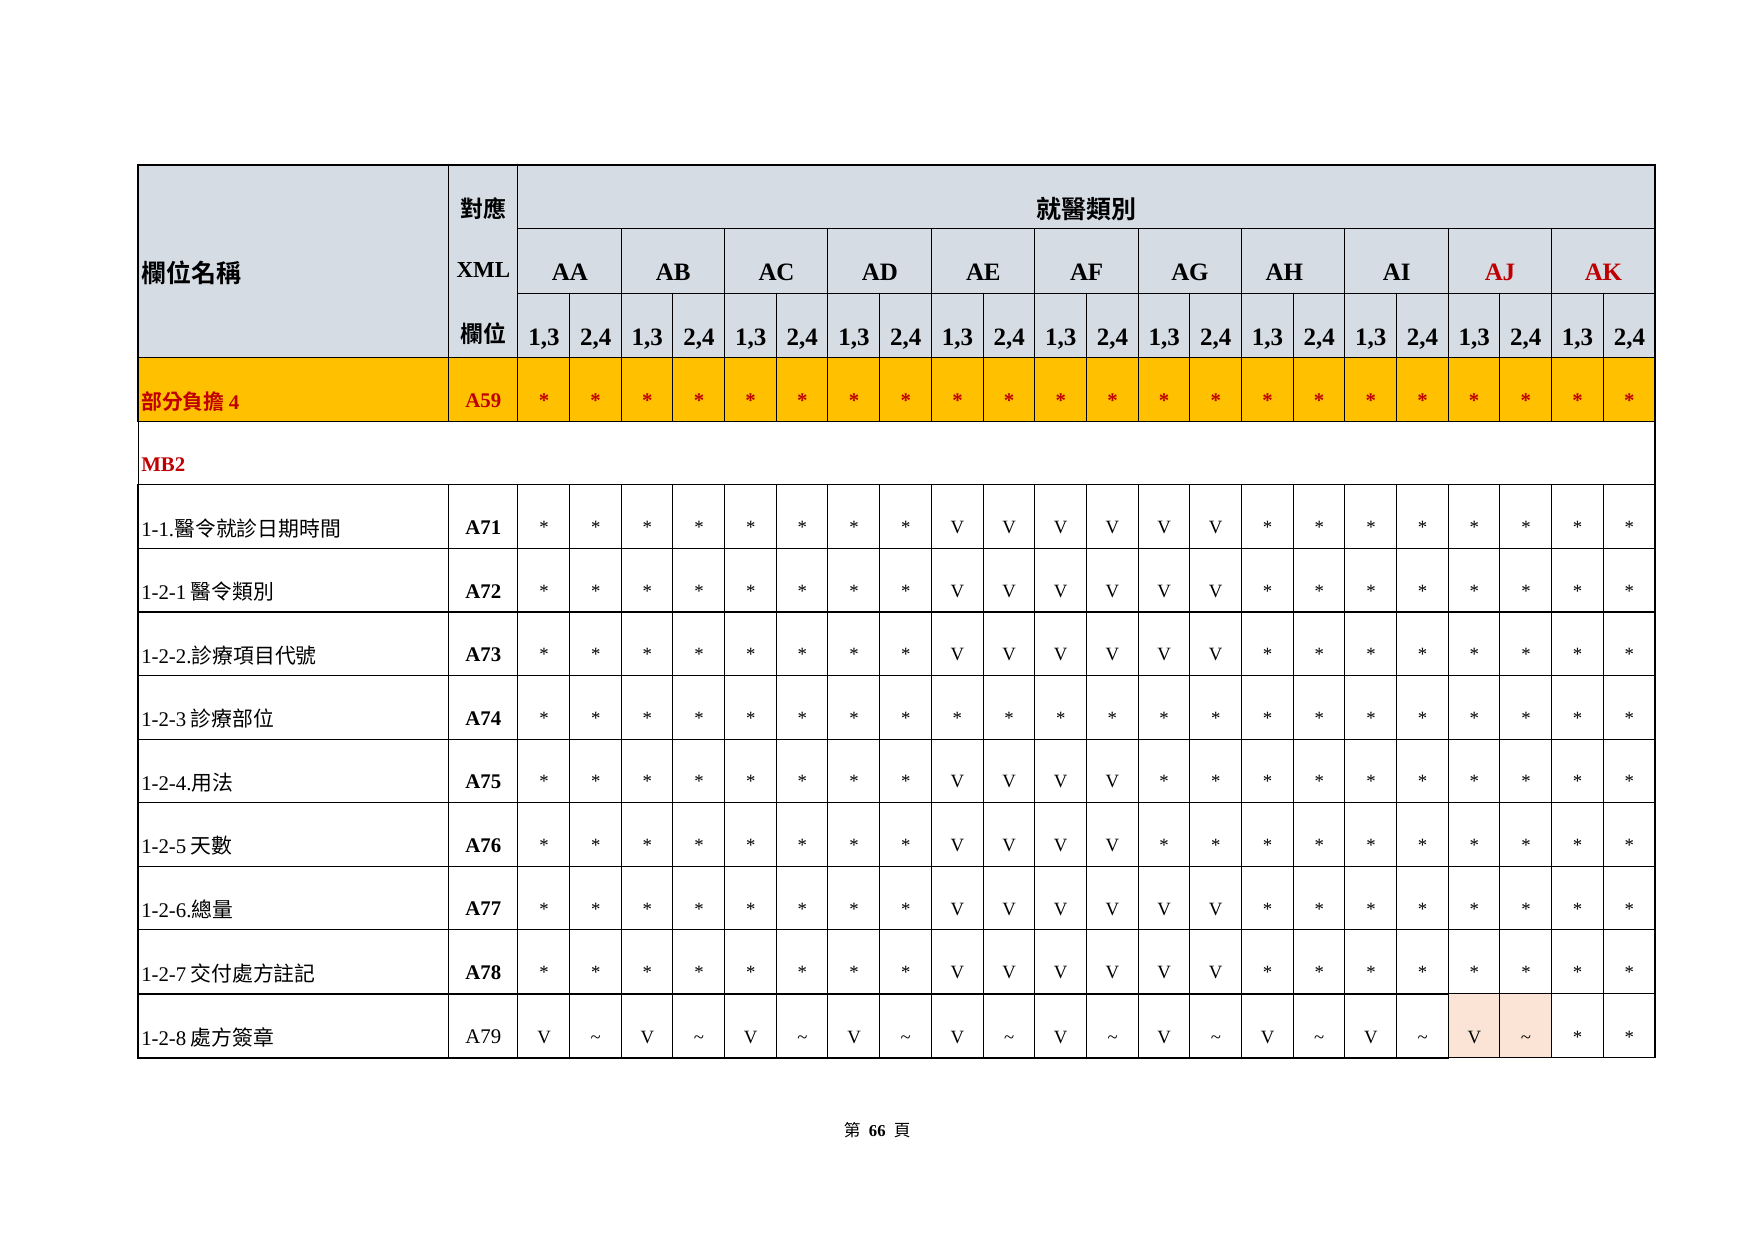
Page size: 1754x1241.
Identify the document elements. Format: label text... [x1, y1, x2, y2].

table_cell * [570, 803, 621, 866]
table_cell [725, 422, 776, 484]
table_cell * [1242, 740, 1293, 802]
table_cell 1-2-6.總量 [139, 867, 448, 929]
table_cell * [1397, 803, 1448, 866]
table_cell * [1552, 676, 1603, 738]
table_cell * [570, 867, 621, 929]
table_cell 1-2-5天數 [139, 803, 448, 866]
table_cell * [1552, 994, 1603, 1057]
table_cell * [1449, 867, 1499, 929]
table_cell * [880, 867, 931, 929]
table_cell [1293, 422, 1345, 484]
table_cell 1,3 [1035, 294, 1086, 357]
table_cell V [932, 740, 983, 802]
table_cell * [673, 930, 724, 993]
table_cell [828, 422, 879, 484]
table_cell A76 [449, 803, 517, 866]
table_cell AC [725, 229, 827, 293]
table_cell * [777, 549, 827, 611]
table_cell [1190, 422, 1241, 484]
table_cell * [1397, 740, 1448, 802]
table_cell * [1397, 676, 1448, 738]
table_cell V [984, 867, 1034, 929]
table_cell AB [622, 229, 724, 293]
table_cell V [1190, 549, 1241, 611]
table_cell * [1449, 930, 1499, 993]
table_cell * [880, 485, 931, 548]
table_cell V [1139, 485, 1189, 548]
table_cell [931, 422, 983, 484]
table_cell * [673, 358, 724, 421]
table_cell * [880, 613, 931, 675]
table_cell * [1552, 740, 1603, 802]
table_cell ~ [777, 995, 827, 1057]
table_cell * [1604, 803, 1654, 866]
table_header 對應XML欄位ID [449, 166, 517, 357]
table_cell V [1139, 549, 1189, 611]
table_cell V [1087, 930, 1138, 993]
table_cell * [518, 549, 569, 611]
table_cell 2,4 [880, 294, 931, 357]
table_cell V [1035, 803, 1086, 866]
table_cell * [570, 930, 621, 993]
table_cell * [1139, 803, 1189, 866]
table_cell * [1345, 549, 1396, 611]
table_cell V [1035, 867, 1086, 929]
table_cell V [622, 995, 672, 1057]
table_cell * [1500, 676, 1551, 738]
table_cell * [1397, 867, 1448, 929]
table_cell * [1087, 676, 1138, 738]
table_cell * [1345, 867, 1396, 929]
table_cell * [725, 358, 776, 421]
table_cell 1,3 [518, 294, 569, 357]
table_cell * [984, 676, 1034, 738]
table_cell * [1552, 549, 1603, 611]
table_cell [776, 422, 828, 484]
table_cell * [1087, 358, 1138, 421]
table_cell * [1552, 867, 1603, 929]
table_cell V [1035, 485, 1086, 548]
table_cell * [725, 613, 776, 675]
table_cell [880, 422, 931, 484]
table_cell V [1242, 995, 1293, 1057]
table_cell * [1449, 676, 1499, 738]
table_cell * [673, 485, 724, 548]
table_cell V [1087, 740, 1138, 802]
table_cell * [1294, 613, 1344, 675]
table_cell * [1604, 930, 1654, 993]
table_cell V [725, 995, 776, 1057]
table_cell * [828, 676, 879, 738]
table_cell 1-2-8處方簽章 [139, 995, 448, 1057]
table_cell ~ [984, 995, 1034, 1057]
table_cell [1035, 422, 1086, 484]
table_cell * [1242, 613, 1293, 675]
table_cell 1-1.醫令就診日期時間 [139, 485, 448, 548]
table_cell * [1190, 676, 1241, 738]
table_cell V [932, 867, 983, 929]
table_cell * [1500, 740, 1551, 802]
table_cell * [673, 803, 724, 866]
table_cell * [1449, 549, 1499, 611]
table_cell 2,4 [1397, 294, 1448, 357]
table_cell V [1190, 485, 1241, 548]
table_cell * [828, 549, 879, 611]
table_cell * [570, 358, 621, 421]
table_cell ~ [1294, 995, 1344, 1057]
table_cell * [1242, 549, 1293, 611]
table_cell * [725, 676, 776, 738]
table_cell 1-2-3診療部位 [139, 676, 448, 738]
table_cell V [984, 740, 1034, 802]
table_cell A73 [449, 613, 517, 675]
table_cell AF [1035, 229, 1138, 293]
table_cell V [1139, 613, 1189, 675]
table_cell 2,4 [1294, 294, 1344, 357]
table_cell * [570, 549, 621, 611]
table_cell * [518, 676, 569, 738]
table_cell * [518, 485, 569, 548]
table_cell * [828, 485, 879, 548]
table_cell * [1449, 613, 1499, 675]
table_cell [448, 422, 518, 484]
table_cell ~ [570, 995, 621, 1057]
table_cell * [1190, 358, 1241, 421]
table_cell * [725, 867, 776, 929]
table_cell V [984, 803, 1034, 866]
table_cell V [984, 485, 1034, 548]
table_cell * [777, 613, 827, 675]
table_cell [1086, 422, 1138, 484]
table_cell * [777, 358, 827, 421]
table_cell 1,3 [1552, 294, 1603, 357]
table_cell [1138, 422, 1190, 484]
table_cell * [1397, 358, 1448, 421]
table_cell * [1294, 930, 1344, 993]
table_cell [1500, 422, 1551, 484]
table_cell * [1242, 358, 1293, 421]
table_cell V [1190, 930, 1241, 993]
table_cell 1,3 [622, 294, 672, 357]
table_cell 2,4 [570, 294, 621, 357]
table_cell * [1294, 676, 1344, 738]
table_cell 2,4 [673, 294, 724, 357]
table_cell * [1035, 358, 1086, 421]
table_cell V [1035, 740, 1086, 802]
table_cell * [570, 613, 621, 675]
table_cell 2,4 [1190, 294, 1241, 357]
table_cell * [1294, 358, 1344, 421]
table_cell * [932, 676, 983, 738]
table_cell * [880, 930, 931, 993]
table_cell 1-2-7交付處方註記 [139, 930, 448, 993]
table_cell * [570, 485, 621, 548]
table_cell * [1345, 930, 1396, 993]
table_cell * [1552, 613, 1603, 675]
table_cell * [1242, 485, 1293, 548]
table_cell * [1449, 803, 1499, 866]
table_cell V [1139, 867, 1189, 929]
table_cell AG [1139, 229, 1241, 293]
table_cell * [1449, 358, 1499, 421]
table_cell V [1087, 485, 1138, 548]
table_cell [1448, 422, 1500, 484]
table_cell * [1604, 994, 1654, 1057]
table_cell * [1449, 740, 1499, 802]
table_cell 2,4 [777, 294, 827, 357]
table_cell * [1294, 867, 1344, 929]
table_cell * [518, 930, 569, 993]
table_cell * [1190, 740, 1241, 802]
table_cell 部分負擔4 [139, 358, 448, 421]
table_cell [1345, 422, 1396, 484]
table_cell * [673, 549, 724, 611]
table_cell * [1500, 803, 1551, 866]
table_cell V [1087, 613, 1138, 675]
table_cell * [1397, 930, 1448, 993]
table_cell * [1500, 549, 1551, 611]
table_cell V [1035, 930, 1086, 993]
table_cell * [1294, 803, 1344, 866]
table_cell 1-2-4.用法 [139, 740, 448, 802]
table_cell V [1035, 549, 1086, 611]
table_cell A72 [449, 549, 517, 611]
table_cell V [1035, 995, 1086, 1057]
table_cell * [1345, 358, 1396, 421]
table_cell A78 [449, 930, 517, 993]
table_cell * [673, 676, 724, 738]
table_cell * [1604, 613, 1654, 675]
table_cell [1551, 422, 1603, 484]
table_cell AJ [1449, 229, 1551, 293]
table_cell * [777, 930, 827, 993]
table_cell * [1552, 803, 1603, 866]
table_cell * [518, 803, 569, 866]
table_cell * [1190, 803, 1241, 866]
table_cell * [570, 740, 621, 802]
table_cell * [622, 930, 672, 993]
table_cell * [518, 740, 569, 802]
table_cell V [984, 930, 1034, 993]
table_cell A71 [449, 485, 517, 548]
table_cell ~ [1190, 995, 1241, 1057]
table_cell * [518, 867, 569, 929]
table_header 就醫類別 [518, 166, 1654, 228]
table_cell * [1397, 613, 1448, 675]
table_cell * [1035, 676, 1086, 738]
table_cell V [932, 549, 983, 611]
table_cell * [984, 358, 1034, 421]
table_cell * [622, 803, 672, 866]
table_cell A75 [449, 740, 517, 802]
table_cell V [984, 613, 1034, 675]
table_cell 1,3 [1242, 294, 1293, 357]
table_cell V [518, 995, 569, 1057]
table_cell 1-2-1醫令類別 [139, 549, 448, 611]
table_cell AE [932, 229, 1034, 293]
table_header 欄位名稱 [139, 166, 448, 357]
table_cell [621, 422, 673, 484]
table_cell [1603, 422, 1654, 484]
table_cell * [622, 485, 672, 548]
table_cell * [828, 930, 879, 993]
table_cell * [1500, 358, 1551, 421]
table_cell * [1500, 930, 1551, 993]
table_cell * [1242, 867, 1293, 929]
table_cell * [570, 676, 621, 738]
table_cell V [1190, 867, 1241, 929]
table_cell * [1345, 485, 1396, 548]
table_cell ~ [1500, 994, 1551, 1057]
table_cell * [1139, 740, 1189, 802]
table_cell * [725, 803, 776, 866]
table_cell [673, 422, 724, 484]
table_cell V [828, 995, 879, 1057]
table_cell * [1604, 485, 1654, 548]
table_cell * [1242, 930, 1293, 993]
table_cell * [880, 549, 931, 611]
table_cell * [622, 613, 672, 675]
table_cell V [1087, 803, 1138, 866]
table_cell 2,4 [1500, 294, 1551, 357]
table_cell * [1552, 930, 1603, 993]
table_cell * [777, 485, 827, 548]
table_cell * [1449, 485, 1499, 548]
table_cell V [932, 485, 983, 548]
table_cell * [622, 676, 672, 738]
table_cell * [777, 676, 827, 738]
table_cell AI [1345, 229, 1448, 293]
table_cell * [1604, 549, 1654, 611]
table_cell 1,3 [828, 294, 879, 357]
table_cell AD [828, 229, 931, 293]
table_cell V [984, 549, 1034, 611]
table_cell * [1604, 867, 1654, 929]
table_cell * [1604, 358, 1654, 421]
table_cell * [518, 613, 569, 675]
table_cell * [880, 803, 931, 866]
table_cell [1396, 422, 1448, 484]
table_cell [1241, 422, 1293, 484]
table_cell V [1035, 613, 1086, 675]
table_cell V [932, 803, 983, 866]
table_cell 1,3 [1139, 294, 1189, 357]
table_cell AK [1552, 229, 1654, 293]
table_cell * [777, 740, 827, 802]
table_cell * [622, 740, 672, 802]
table_cell * [828, 867, 879, 929]
table_cell * [1139, 358, 1189, 421]
table_cell * [518, 358, 569, 421]
table_cell V [1087, 549, 1138, 611]
table_cell 1,3 [932, 294, 983, 357]
table_cell * [1604, 740, 1654, 802]
table_cell * [725, 549, 776, 611]
table_cell 1-2-2.診療項目代號 [139, 613, 448, 675]
table_cell * [880, 740, 931, 802]
table_cell V [932, 930, 983, 993]
table_cell * [828, 358, 879, 421]
table_cell 2,4 [1604, 294, 1654, 357]
table_cell 2,4 [984, 294, 1034, 357]
table_cell * [673, 740, 724, 802]
table_cell [518, 422, 569, 484]
table_cell * [1552, 485, 1603, 548]
table_cell A79 [449, 995, 517, 1057]
table_cell * [1294, 740, 1344, 802]
table_cell * [777, 867, 827, 929]
table_cell * [880, 358, 931, 421]
table_cell AA [518, 229, 621, 293]
table_cell * [1397, 485, 1448, 548]
table_cell 2,4 [1087, 294, 1138, 357]
table_cell 1,3 [725, 294, 776, 357]
table_cell * [1139, 676, 1189, 738]
table_cell V [1139, 930, 1189, 993]
table_cell * [828, 803, 879, 866]
table_cell * [1500, 867, 1551, 929]
table_cell * [725, 485, 776, 548]
table_cell * [1345, 676, 1396, 738]
table_cell 1,3 [1449, 294, 1499, 357]
table_cell * [622, 549, 672, 611]
table_cell * [1242, 803, 1293, 866]
table_cell * [1604, 676, 1654, 738]
table_cell MB2 [139, 422, 448, 484]
table_cell * [1345, 740, 1396, 802]
table_cell V [1449, 994, 1499, 1057]
table_cell V [1139, 995, 1189, 1057]
table_cell [570, 422, 621, 484]
table_cell * [880, 676, 931, 738]
table_cell ~ [880, 995, 931, 1057]
table_cell * [1294, 549, 1344, 611]
table_cell * [1552, 358, 1603, 421]
table_cell A59 [449, 358, 517, 421]
table_cell V [1087, 867, 1138, 929]
table_cell 1,3 [1345, 294, 1396, 357]
table_cell A74 [449, 676, 517, 738]
table_cell * [932, 358, 983, 421]
table_cell * [622, 358, 672, 421]
table_cell V [1345, 995, 1396, 1057]
table_cell * [1500, 485, 1551, 548]
table_cell V [932, 995, 983, 1057]
table_cell ~ [1397, 995, 1448, 1057]
table_cell V [1190, 613, 1241, 675]
table_cell * [725, 740, 776, 802]
table_cell * [1500, 613, 1551, 675]
table_cell * [828, 613, 879, 675]
table_cell AH [1242, 229, 1344, 293]
table_cell * [1397, 549, 1448, 611]
table_cell * [1294, 485, 1344, 548]
table_cell ~ [673, 995, 724, 1057]
table_cell A77 [449, 867, 517, 929]
table_cell ~ [1087, 995, 1138, 1057]
table_cell * [777, 803, 827, 866]
table_cell * [828, 740, 879, 802]
table_cell * [1345, 803, 1396, 866]
table_cell V [932, 613, 983, 675]
table_cell [983, 422, 1035, 484]
table_cell * [1345, 613, 1396, 675]
table_cell * [622, 867, 672, 929]
table_cell * [673, 613, 724, 675]
table_cell * [673, 867, 724, 929]
table_cell * [1242, 676, 1293, 738]
table_cell * [725, 930, 776, 993]
